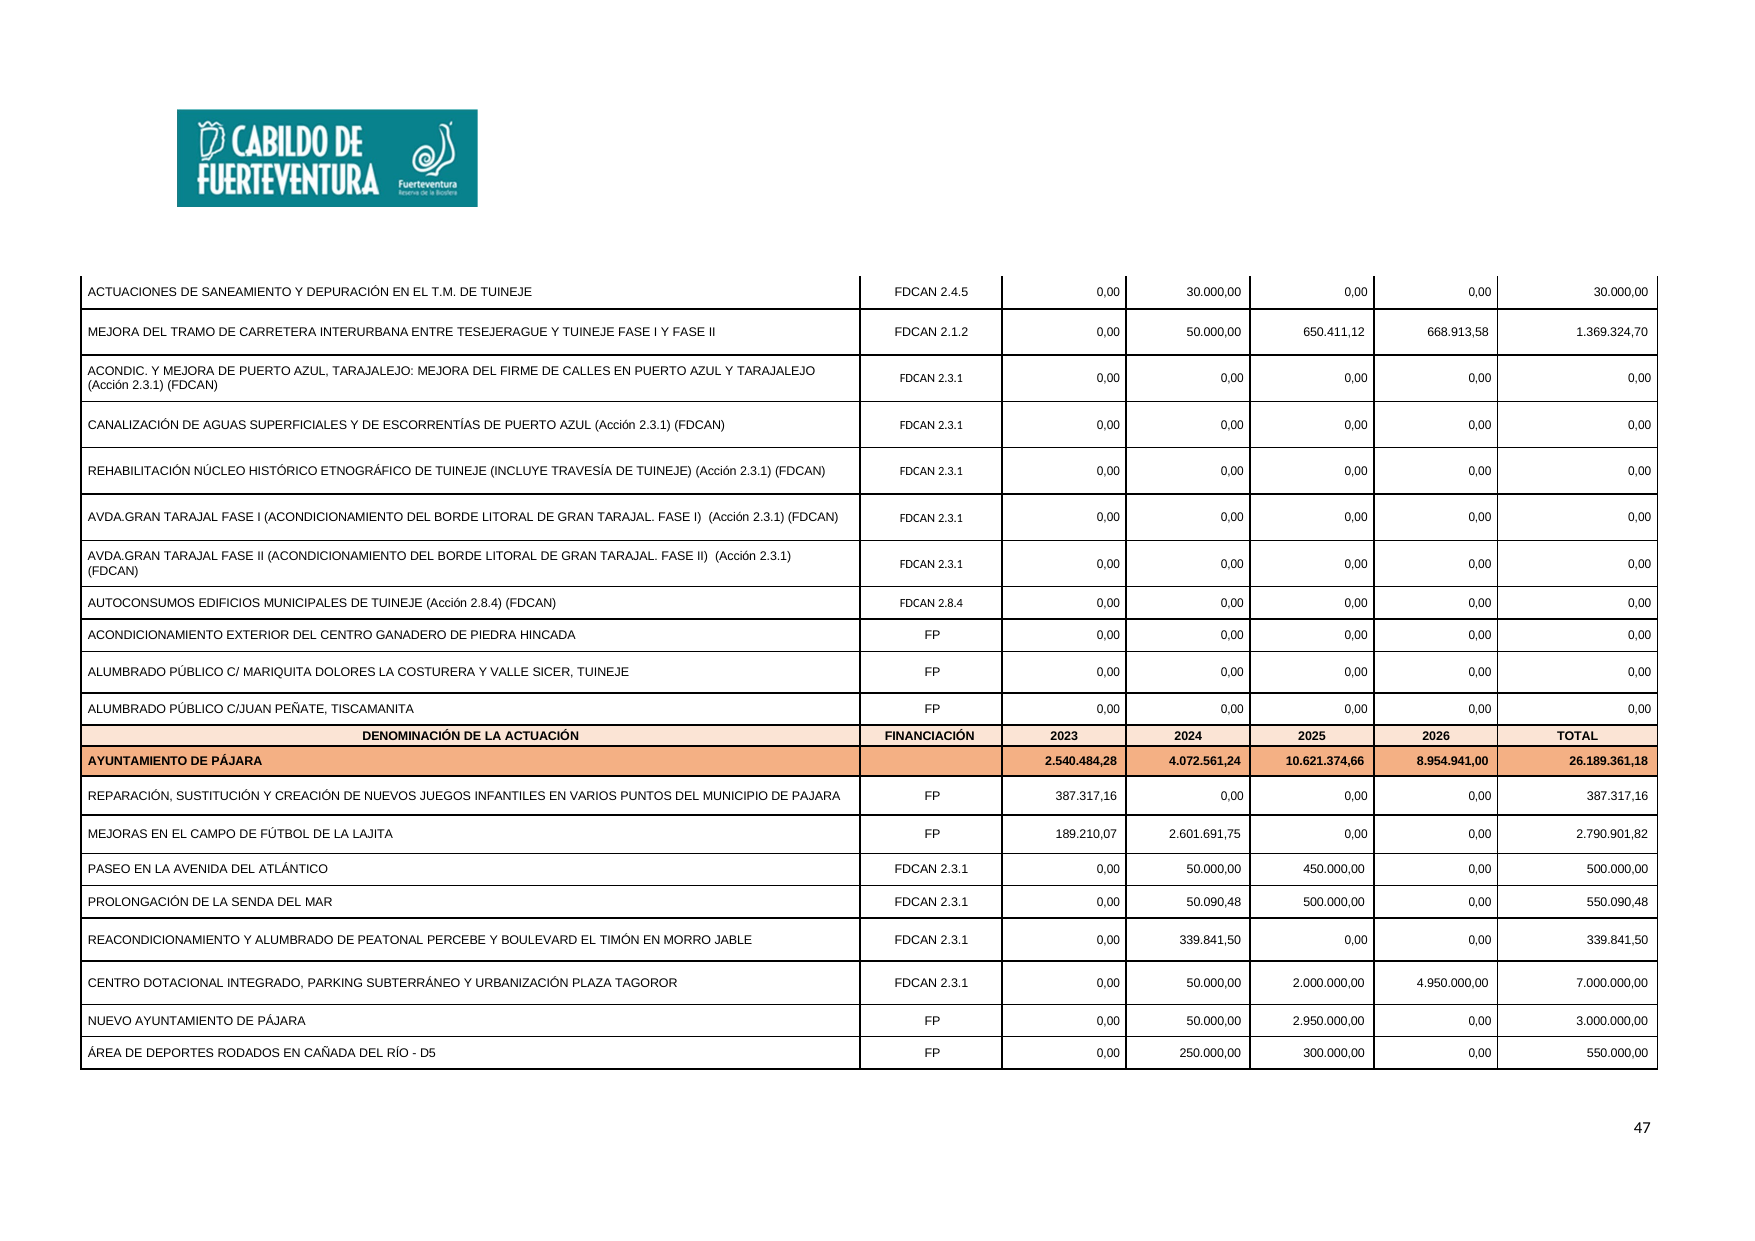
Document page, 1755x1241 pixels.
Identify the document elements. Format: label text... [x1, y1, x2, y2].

table_cell FDCAN 2.1.2 [861, 310, 1001, 354]
table_cell 0,00 [1251, 448, 1373, 493]
table_cell PASEO EN LA AVENIDA DEL ATLÁNTICO [82, 854, 859, 885]
table_cell FP [861, 620, 1001, 651]
table_cell FDCAN 2.3.1 [861, 448, 1001, 493]
table_cell ALUMBRADO PÚBLICO C/ MARIQUITA DOLORES LA COSTURERA Y VALLE SICER, TUINEJE [82, 652, 859, 692]
table_cell FP [861, 1037, 1001, 1068]
table_cell 0,00 [1498, 448, 1657, 493]
table_cell 0,00 [1498, 402, 1657, 447]
table_cell 2.000.000,00 [1251, 962, 1373, 1003]
table_cell 8.954.941,00 [1375, 747, 1497, 775]
table_cell FDCAN 2.8.4 [861, 587, 1001, 618]
table_cell 550.000,00 [1498, 1037, 1657, 1068]
table_header ACTUACIONES DE SANEAMIENTO Y DEPURACIÓN EN EL T.M. DE TUINEJE [82, 276, 859, 308]
table_cell 0,00 [1127, 356, 1249, 401]
table_cell 0,00 [1498, 587, 1657, 618]
table_cell 0,00 [1375, 495, 1497, 539]
table_cell 0,00 [1375, 541, 1497, 586]
table_cell 300.000,00 [1251, 1037, 1373, 1068]
table_cell 0,00 [1127, 448, 1249, 493]
table_cell 0,00 [1375, 587, 1497, 618]
table_cell TOTAL [1498, 726, 1657, 745]
table_cell 0,00 [1251, 620, 1373, 651]
table_cell 0,00 [1498, 541, 1657, 586]
table_cell FDCAN 2.3.1 [861, 402, 1001, 447]
table_cell 0,00 [1498, 694, 1657, 724]
table_cell 0,00 [1127, 541, 1249, 586]
table_cell 0,00 [1003, 356, 1125, 401]
table_cell 0,00 [1251, 356, 1373, 401]
table_cell FDCAN 2.3.1 [861, 356, 1001, 401]
table_cell 50.000,00 [1127, 854, 1249, 885]
table_cell ACONDIC. Y MEJORA DE PUERTO AZUL, TARAJALEJO: MEJORA DEL FIRME DE CALLES EN PUERTO AZUL Y TARAJALEJO (Acción 2.3.1) (FDCAN) [82, 356, 859, 401]
table_cell 0,00 [1127, 620, 1249, 651]
table_cell 0,00 [1003, 1037, 1125, 1068]
table_cell 0,00 [1498, 652, 1657, 692]
table_cell 0,00 [1251, 541, 1373, 586]
table_cell ACONDICIONAMIENTO EXTERIOR DEL CENTRO GANADERO DE PIEDRA HINCADA [82, 620, 859, 651]
table_cell 7.000.000,00 [1498, 962, 1657, 1003]
table_cell 189.210,07 [1003, 816, 1125, 852]
table_cell 0,00 [1375, 402, 1497, 447]
table_cell 0,00 [1375, 694, 1497, 724]
table_cell FDCAN 2.3.1 [861, 886, 1001, 917]
table_cell 0,00 [1003, 1005, 1125, 1036]
table_cell 0,00 [1003, 620, 1125, 651]
table_cell 650.411,12 [1251, 310, 1373, 354]
table_cell 0,00 [1498, 495, 1657, 539]
table_cell 0,00 [1375, 886, 1497, 917]
table_cell 250.000,00 [1127, 1037, 1249, 1068]
table_cell 0,00 [1251, 495, 1373, 539]
table_cell 387.317,16 [1003, 777, 1125, 814]
table_cell 26.189.361,18 [1498, 747, 1657, 775]
table_cell 0,00 [1251, 652, 1373, 692]
table_cell 339.841,50 [1127, 919, 1249, 960]
table_cell FDCAN 2.3.1 [861, 919, 1001, 960]
table_cell MEJORAS EN EL CAMPO DE FÚTBOL DE LA LAJITA [82, 816, 859, 852]
table_cell 0,00 [1251, 919, 1373, 960]
table_cell 0,00 [1375, 356, 1497, 401]
table_cell REHABILITACIÓN NÚCLEO HISTÓRICO ETNOGRÁFICO DE TUINEJE (INCLUYE TRAVESÍA DE TUINEJE) (Acción 2.3.1) (FDCAN) [82, 448, 859, 493]
table_cell CANALIZACIÓN DE AGUAS SUPERFICIALES Y DE ESCORRENTÍAS DE PUERTO AZUL (Acción 2.3.1) (FDCAN) [82, 402, 859, 447]
table_cell FP [861, 694, 1001, 724]
table_cell 0,00 [1127, 694, 1249, 724]
table_cell 2023 [1003, 726, 1125, 745]
table_cell 0,00 [1127, 495, 1249, 539]
table_cell 0,00 [1498, 620, 1657, 651]
table_cell 0,00 [1375, 1037, 1497, 1068]
table_cell 0,00 [1003, 310, 1125, 354]
table_cell FDCAN 2.3.1 [861, 495, 1001, 539]
table_header 0,00 [1375, 276, 1497, 308]
table_header 30.000,00 [1498, 276, 1657, 308]
table_cell FDCAN 2.3.1 [861, 962, 1001, 1003]
table_cell 0,00 [1251, 587, 1373, 618]
table_cell 500.000,00 [1498, 854, 1657, 885]
table_cell 0,00 [1003, 962, 1125, 1003]
table_cell 0,00 [1003, 919, 1125, 960]
table_cell FINANCIACIÓN [861, 726, 1001, 745]
table_header 0,00 [1003, 276, 1125, 308]
table_cell AUTOCONSUMOS EDIFICIOS MUNICIPALES DE TUINEJE (Acción 2.8.4) (FDCAN) [82, 587, 859, 618]
table_cell 0,00 [1375, 777, 1497, 814]
table_cell 0,00 [1375, 620, 1497, 651]
table_cell FDCAN 2.3.1 [861, 854, 1001, 885]
table_cell FP [861, 816, 1001, 852]
table_cell AVDA.GRAN TARAJAL FASE II (ACONDICIONAMIENTO DEL BORDE LITORAL DE GRAN TARAJAL. FASE II) (Acción 2.3.1) (FDCAN) [82, 541, 859, 586]
table_cell 0,00 [1375, 652, 1497, 692]
table_cell 0,00 [1003, 448, 1125, 493]
table_cell 387.317,16 [1498, 777, 1657, 814]
table_cell 450.000,00 [1251, 854, 1373, 885]
table_cell 2.790.901,82 [1498, 816, 1657, 852]
table_cell REPARACIÓN, SUSTITUCIÓN Y CREACIÓN DE NUEVOS JUEGOS INFANTILES EN VARIOS PUNTOS DEL MUNICIPIO DE PAJARA [82, 777, 859, 814]
table_cell 0,00 [1003, 652, 1125, 692]
table_cell 0,00 [1251, 694, 1373, 724]
table_cell MEJORA DEL TRAMO DE CARRETERA INTERURBANA ENTRE TESEJERAGUE Y TUINEJE FASE I Y FASE II [82, 310, 859, 354]
table_cell 0,00 [1003, 587, 1125, 618]
table_cell 0,00 [1375, 1005, 1497, 1036]
table_cell 2024 [1127, 726, 1249, 745]
table_cell 0,00 [1375, 448, 1497, 493]
table_cell [861, 747, 1001, 775]
table_cell REACONDICIONAMIENTO Y ALUMBRADO DE PEATONAL PERCEBE Y BOULEVARD EL TIMÓN EN MORRO JABLE [82, 919, 859, 960]
table_cell ALUMBRADO PÚBLICO C/JUAN PEÑATE, TISCAMANITA [82, 694, 859, 724]
table_cell 2.950.000,00 [1251, 1005, 1373, 1036]
table_cell 4.950.000,00 [1375, 962, 1497, 1003]
table_cell 50.090,48 [1127, 886, 1249, 917]
table_cell 500.000,00 [1251, 886, 1373, 917]
table_cell 0,00 [1003, 854, 1125, 885]
table_cell 0,00 [1003, 541, 1125, 586]
table_cell DENOMINACIÓN DE LA ACTUACIÓN [82, 726, 859, 745]
table_cell ÁREA DE DEPORTES RODADOS EN CAÑADA DEL RÍO - D5 [82, 1037, 859, 1068]
table_cell 668.913,58 [1375, 310, 1497, 354]
table_cell 0,00 [1498, 356, 1657, 401]
table_cell 2.601.691,75 [1127, 816, 1249, 852]
table_cell 550.090,48 [1498, 886, 1657, 917]
table_cell 3.000.000,00 [1498, 1005, 1657, 1036]
table_cell NUEVO AYUNTAMIENTO DE PÁJARA [82, 1005, 859, 1036]
table_cell 0,00 [1375, 919, 1497, 960]
table_cell 2026 [1375, 726, 1497, 745]
table_header 30.000,00 [1127, 276, 1249, 308]
table_cell 50.000,00 [1127, 1005, 1249, 1036]
table_cell 0,00 [1127, 777, 1249, 814]
table_cell CENTRO DOTACIONAL INTEGRADO, PARKING SUBTERRÁNEO Y URBANIZACIÓN PLAZA TAGOROR [82, 962, 859, 1003]
table_cell 0,00 [1003, 694, 1125, 724]
table_cell 0,00 [1127, 402, 1249, 447]
table_cell 10.621.374,66 [1251, 747, 1373, 775]
table_cell 2025 [1251, 726, 1373, 745]
table_cell 339.841,50 [1498, 919, 1657, 960]
table_cell 0,00 [1251, 777, 1373, 814]
table_cell AVDA.GRAN TARAJAL FASE I (ACONDICIONAMIENTO DEL BORDE LITORAL DE GRAN TARAJAL. FASE I) (Acción 2.3.1) (FDCAN) [82, 495, 859, 539]
table_cell 2.540.484,28 [1003, 747, 1125, 775]
table_cell 0,00 [1003, 886, 1125, 917]
table_header FDCAN 2.4.5 [861, 276, 1001, 308]
table_cell 1.369.324,70 [1498, 310, 1657, 354]
table_header 0,00 [1251, 276, 1373, 308]
table_cell 0,00 [1251, 816, 1373, 852]
table_cell PROLONGACIÓN DE LA SENDA DEL MAR [82, 886, 859, 917]
table_cell 50.000,00 [1127, 962, 1249, 1003]
table_cell 0,00 [1251, 402, 1373, 447]
table_cell 4.072.561,24 [1127, 747, 1249, 775]
table_cell 0,00 [1003, 402, 1125, 447]
table_cell 0,00 [1127, 652, 1249, 692]
table_cell FDCAN 2.3.1 [861, 541, 1001, 586]
table_cell 0,00 [1127, 587, 1249, 618]
table_cell 0,00 [1375, 816, 1497, 852]
table_cell 0,00 [1003, 495, 1125, 539]
table_cell FP [861, 652, 1001, 692]
table_cell FP [861, 777, 1001, 814]
table_cell AYUNTAMIENTO DE PÁJARA [82, 747, 859, 775]
table_cell 0,00 [1375, 854, 1497, 885]
table_cell FP [861, 1005, 1001, 1036]
table_cell 50.000,00 [1127, 310, 1249, 354]
